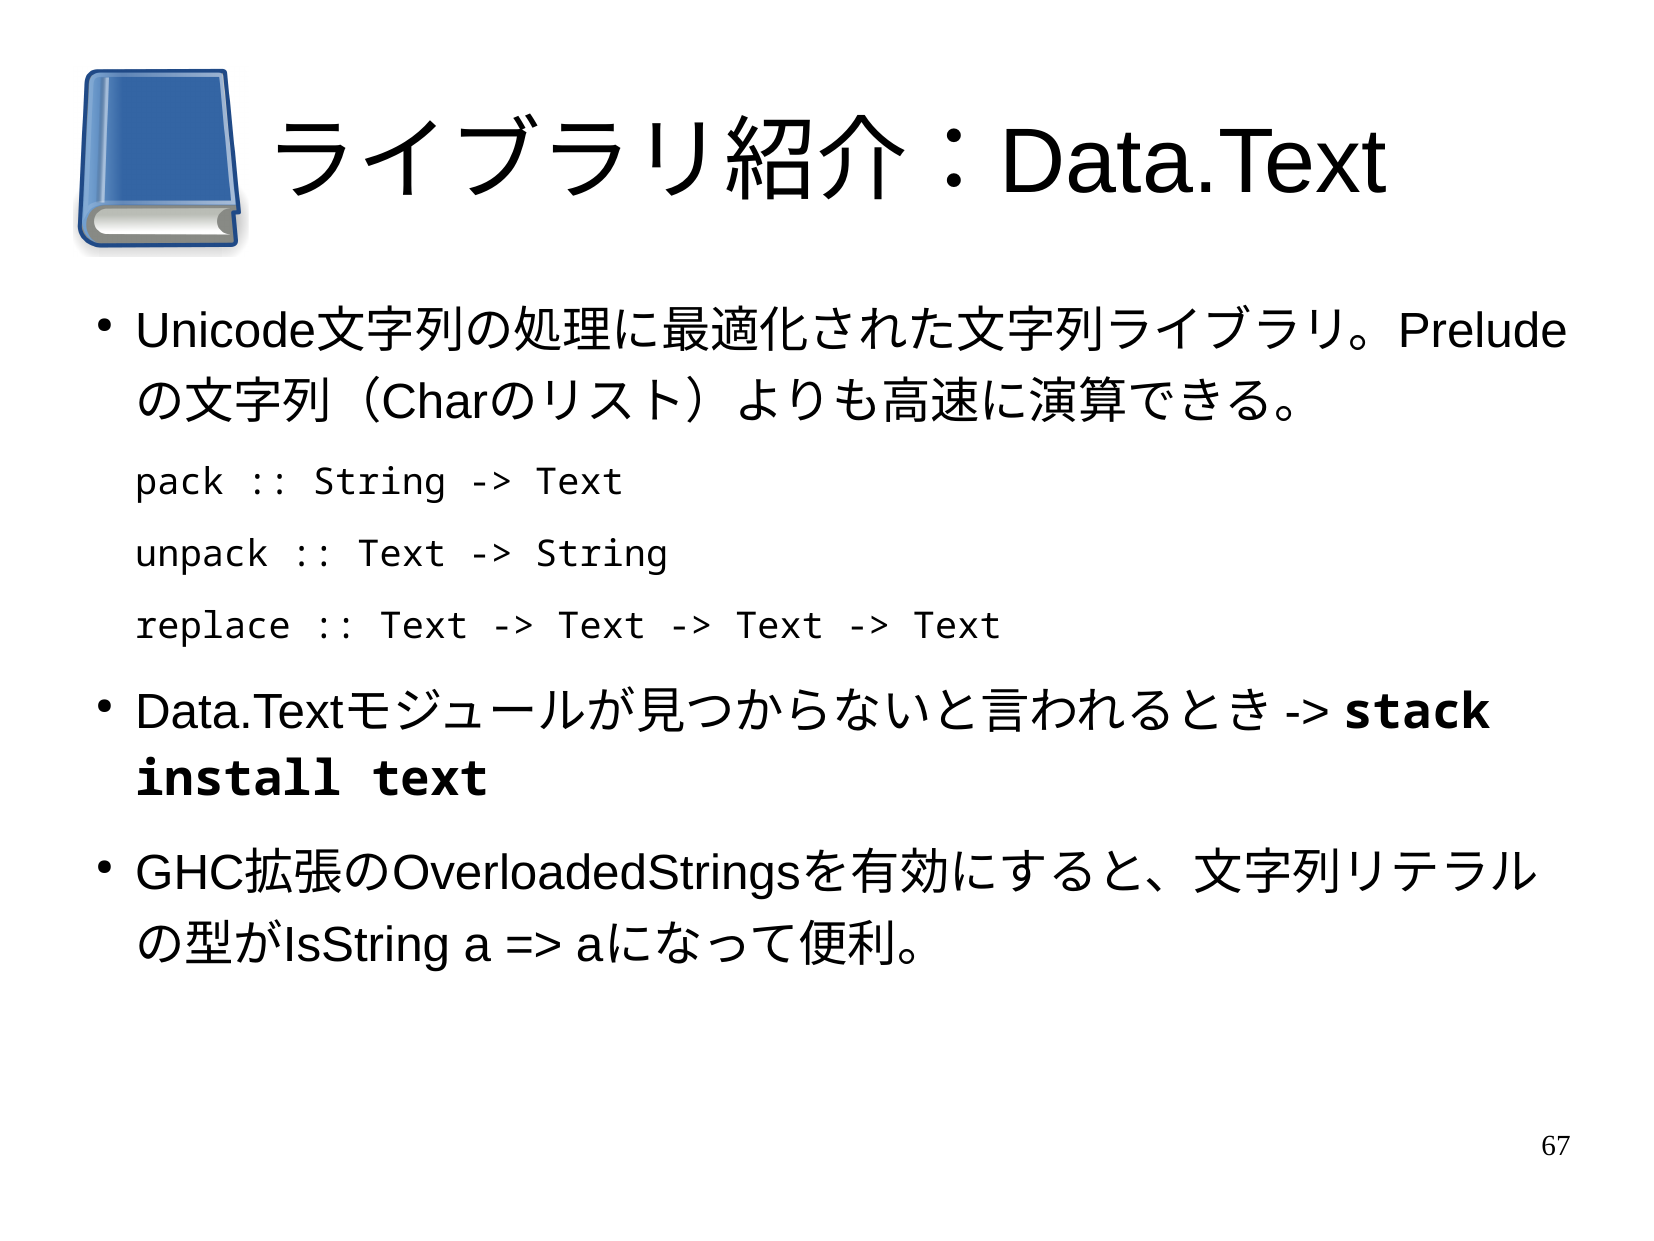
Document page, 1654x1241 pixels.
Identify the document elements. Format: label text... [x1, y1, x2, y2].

picture [73, 66, 249, 257]
title ライブラリ紹介：Data.Text [82, 49, 1571, 257]
list Unicode文字列の処理に最適化された文字列ライブラリ。Preludeの文字列（Charのリスト）よりも高速に演算できる。 pack :: String -> Text unpack :: Text -> String replace :: Text -> Text -> Text -> Text Data.Textモジュールが見つからないと言われるとき -> stack install text GHC拡張のOverloadedStringsを有効にすると、文字列リテラルの型がIsString a => aになって便利。 [82, 290, 1571, 1010]
